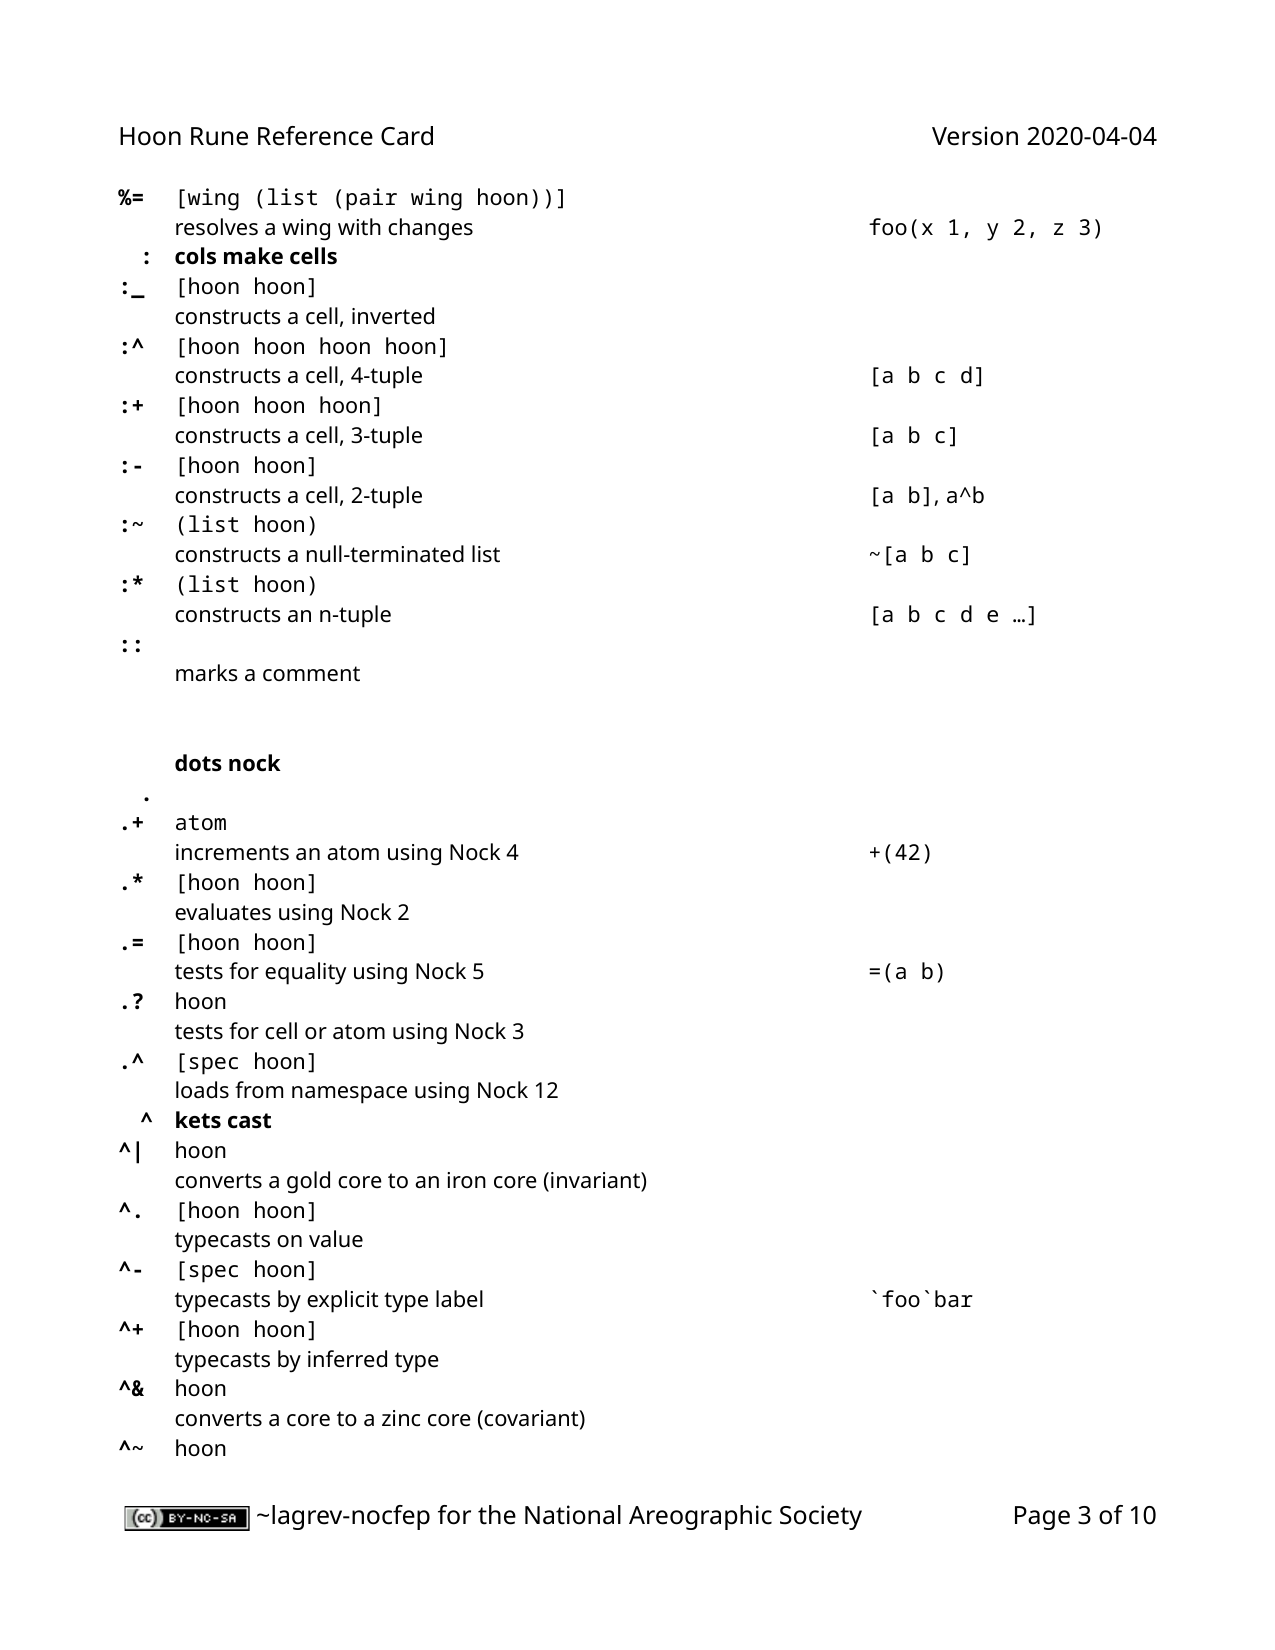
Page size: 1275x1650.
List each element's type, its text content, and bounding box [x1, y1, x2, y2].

table_cell constructs a cell, 4-tuple [174, 360, 868, 390]
table_cell [118, 480, 174, 509]
table_cell .? [118, 986, 174, 1016]
table_cell typecasts by explicit type label [174, 1284, 868, 1314]
table_cell hoon [174, 1135, 1157, 1165]
table_cell [hoon hoon] [174, 450, 868, 479]
table_cell [hoon hoon hoon] [174, 390, 868, 420]
table_cell %= [118, 182, 174, 211]
table_cell ^- [118, 1254, 174, 1284]
table_cell [118, 539, 174, 569]
table_cell [hoon hoon] [174, 926, 868, 956]
table_cell [hoon hoon] [174, 271, 1157, 301]
table_cell [hoon hoon] [174, 1314, 1157, 1343]
table_cell .* [118, 867, 174, 897]
table_cell constructs a cell, 3-tuple [174, 420, 868, 450]
table_cell [118, 599, 174, 628]
picture [124, 1506, 250, 1531]
table_cell hoon [174, 1373, 1157, 1403]
table_cell [868, 1254, 1157, 1284]
table_cell (list hoon) [174, 509, 868, 539]
table_cell [118, 837, 174, 867]
table_cell [868, 331, 1157, 360]
table_cell dots nock [174, 688, 1157, 807]
table_cell [wing (list (pair wing hoon))] [174, 182, 868, 211]
table_cell :: [118, 629, 174, 658]
table_cell kets cast [174, 1105, 1157, 1135]
table_cell [118, 301, 174, 331]
table_cell converts a gold core to an iron core (invariant) [174, 1165, 1157, 1194]
table_cell [spec hoon] [174, 1254, 868, 1284]
table_cell [868, 807, 1157, 837]
table_cell evaluates using Nock 2 [174, 897, 1157, 926]
table_cell [174, 629, 1157, 658]
table_cell constructs a null-terminated list [174, 539, 868, 569]
table_cell ^. [118, 1195, 174, 1224]
table_cell +(42) [868, 837, 1157, 867]
table_cell :+ [118, 390, 174, 420]
table_cell [118, 897, 174, 926]
table_cell . [118, 688, 174, 807]
table_cell typecasts by inferred type [174, 1344, 1157, 1373]
table_cell [868, 509, 1157, 539]
table_cell marks a comment [174, 658, 1157, 688]
table_cell [spec hoon] [174, 1046, 1157, 1075]
table_cell increments an atom using Nock 4 [174, 837, 868, 867]
table_cell [118, 956, 174, 986]
table_cell =(a b) [868, 956, 1157, 986]
table_cell :_ [118, 271, 174, 301]
table_cell .^ [118, 1046, 174, 1075]
table_cell ^| [118, 1135, 174, 1165]
table_cell [868, 390, 1157, 420]
table_cell tests for equality using Nock 5 [174, 956, 868, 986]
table_cell :* [118, 569, 174, 599]
table_cell constructs a cell, inverted [174, 301, 1157, 331]
table_cell loads from namespace using Nock 12 [174, 1075, 1157, 1105]
table_cell :^ [118, 331, 174, 360]
table_cell hoon [174, 1433, 1157, 1463]
table_cell hoon [174, 986, 1157, 1016]
table_cell [118, 1075, 174, 1105]
table_cell [118, 360, 174, 390]
table_cell [hoon hoon] [174, 1195, 1157, 1224]
table_cell .+ [118, 807, 174, 837]
table_cell [118, 211, 174, 241]
table_cell : [118, 241, 174, 271]
table_cell [868, 182, 1157, 211]
table_cell [118, 1165, 174, 1194]
table_cell [868, 569, 1157, 599]
table_cell [118, 1403, 174, 1433]
table_cell [a b c d e …] [868, 599, 1157, 628]
table_cell [hoon hoon] [174, 867, 1157, 897]
table_cell [hoon hoon hoon hoon] [174, 331, 868, 360]
table_cell ~[a b c] [868, 539, 1157, 569]
table_cell [118, 1016, 174, 1046]
table_cell cols make cells [174, 241, 1157, 271]
table_cell converts a core to a zinc core (covariant) [174, 1403, 1157, 1433]
table_cell ^ [118, 1105, 174, 1135]
table_cell typecasts on value [174, 1224, 1157, 1254]
table_cell [118, 658, 174, 688]
table_cell constructs an n-tuple [174, 599, 868, 628]
table_cell [a b c] [868, 420, 1157, 450]
table_cell atom [174, 807, 868, 837]
table_cell tests for cell or atom using Nock 3 [174, 1016, 1157, 1046]
table_cell constructs a cell, 2-tuple [174, 480, 868, 509]
table_cell (list hoon) [174, 569, 868, 599]
table_cell .= [118, 926, 174, 956]
table_cell ^+ [118, 1314, 174, 1343]
table_cell [118, 1284, 174, 1314]
table_cell [a b c d] [868, 360, 1157, 390]
table_cell :~ [118, 509, 174, 539]
table_cell [868, 926, 1157, 956]
table_cell [118, 420, 174, 450]
table_cell foo(x 1, y 2, z 3) [868, 211, 1157, 241]
table_cell resolves a wing with changes [174, 211, 868, 241]
table_cell ^~ [118, 1433, 174, 1463]
table_cell `foo`bar [868, 1284, 1157, 1314]
table_cell [a b], a^b [868, 480, 1157, 509]
table_cell :- [118, 450, 174, 479]
table_cell [868, 450, 1157, 479]
table_cell [118, 1344, 174, 1373]
table_cell ^& [118, 1373, 174, 1403]
table_cell [118, 1224, 174, 1254]
